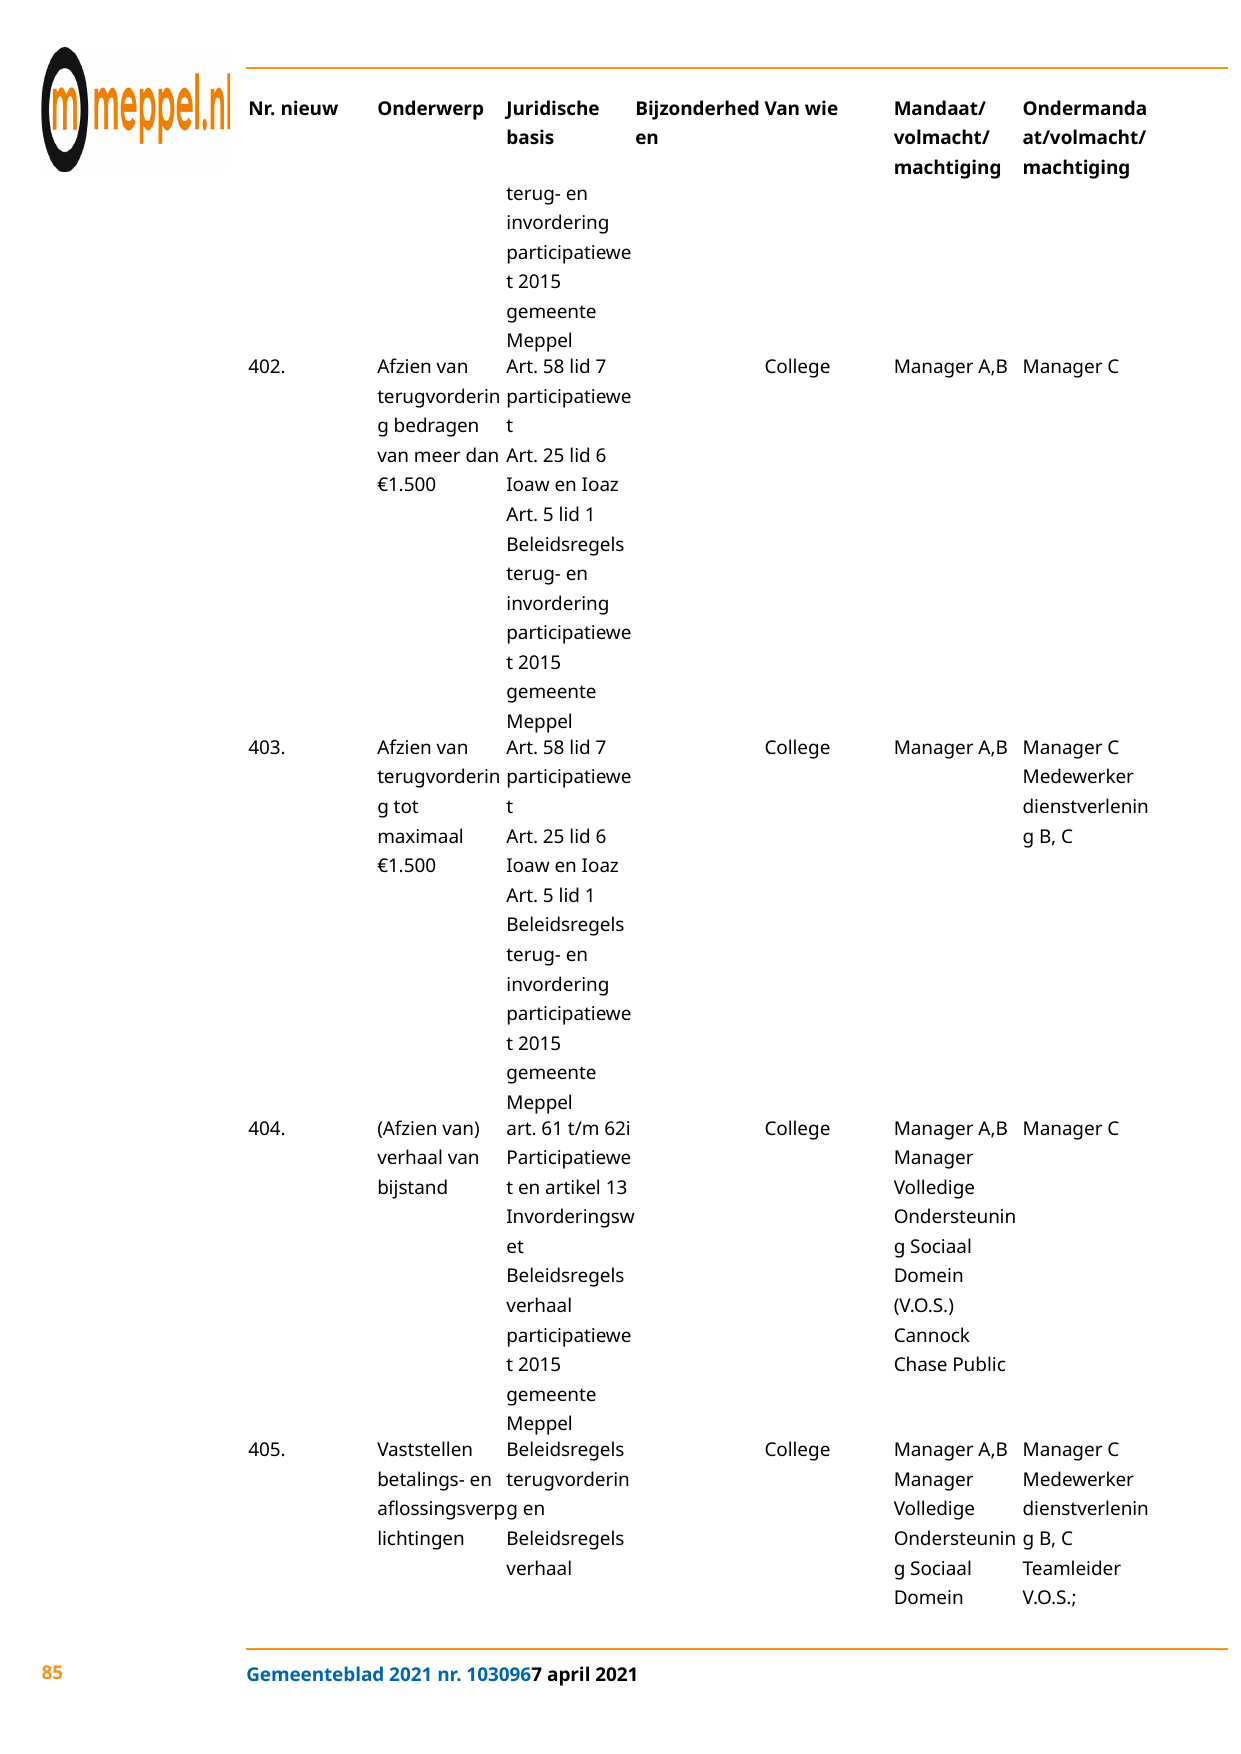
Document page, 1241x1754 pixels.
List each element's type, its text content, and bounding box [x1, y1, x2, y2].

table_cell [248, 1436, 377, 1610]
table_cell [764, 180, 893, 353]
table_cell [894, 180, 1022, 353]
table_cell [248, 734, 377, 1115]
table_cell Manager C [1023, 1115, 1152, 1436]
table_cell terug- en invordering participatiewet 2015 gemeente Meppel [506, 180, 635, 353]
table_cell Manager A,B [894, 353, 1022, 734]
table_cell Manager A,B [894, 734, 1022, 1115]
table_header Mandaat/volmacht/machtiging [894, 95, 1022, 180]
table_cell [635, 180, 764, 353]
table_cell [1023, 180, 1152, 353]
table_cell [635, 734, 764, 1115]
table_cell Afzien van terugvordering bedragen van meer dan €1.500 [377, 353, 506, 734]
table_cell Vaststellen betalings- en aflossingsverplichtingen [377, 1436, 506, 1610]
table_header Nr. nieuw [248, 95, 377, 180]
table_cell [248, 180, 377, 353]
table_cell [635, 353, 764, 734]
table_cell Manager C Medewerker dienstverlening B, C [1023, 734, 1152, 1115]
table_cell Manager A,B Manager Volledige Ondersteuning Sociaal Domein [894, 1436, 1022, 1610]
table_cell Art. 58 lid 7 participatiewet Art. 25 lid 6 Ioaw en Ioaz Art. 5 lid 1 Beleidsregels terug- en invordering participatiewet 2015 gemeente Meppel [506, 734, 635, 1115]
table_header Van wie [764, 95, 893, 180]
table_cell Manager A,B Manager Volledige Ondersteuning Sociaal Domein (V.O.S.) Cannock Chase Public [894, 1115, 1022, 1436]
table_cell Art. 58 lid 7 participatiewet Art. 25 lid 6 Ioaw en Ioaz Art. 5 lid 1 Beleidsregels terug- en invordering participatiewet 2015 gemeente Meppel [506, 353, 635, 734]
table_header Juridische basis [506, 95, 635, 180]
picture [41, 47, 231, 172]
table_cell [635, 1436, 764, 1610]
table_cell Beleidsregels terugvordering en Beleidsregels verhaal [506, 1436, 635, 1610]
table_cell Manager C [1023, 353, 1152, 734]
table_cell Manager C Medewerker dienstverlening B, C Teamleider V.O.S.; [1023, 1436, 1152, 1610]
table_header Onderwerp [377, 95, 506, 180]
table_cell Afzien van terugvordering tot maximaal €1.500 [377, 734, 506, 1115]
table_header Bijzonderheden [635, 95, 764, 180]
table_cell College [764, 1436, 893, 1610]
table_cell College [764, 1115, 893, 1436]
table_cell [248, 353, 377, 734]
table_cell College [764, 353, 893, 734]
table_cell art. 61 t/m 62i Participatiewet en artikel 13 Invorderingswet Beleidsregels verhaal participatiewet 2015 gemeente Meppel [506, 1115, 635, 1436]
table_cell [248, 1115, 377, 1436]
table_header Ondermandaat/volmacht/ machtiging [1023, 95, 1152, 180]
table_cell [377, 180, 506, 353]
table_cell [635, 1115, 764, 1436]
table_cell College [764, 734, 893, 1115]
table_cell (Afzien van) verhaal van bijstand [377, 1115, 506, 1436]
